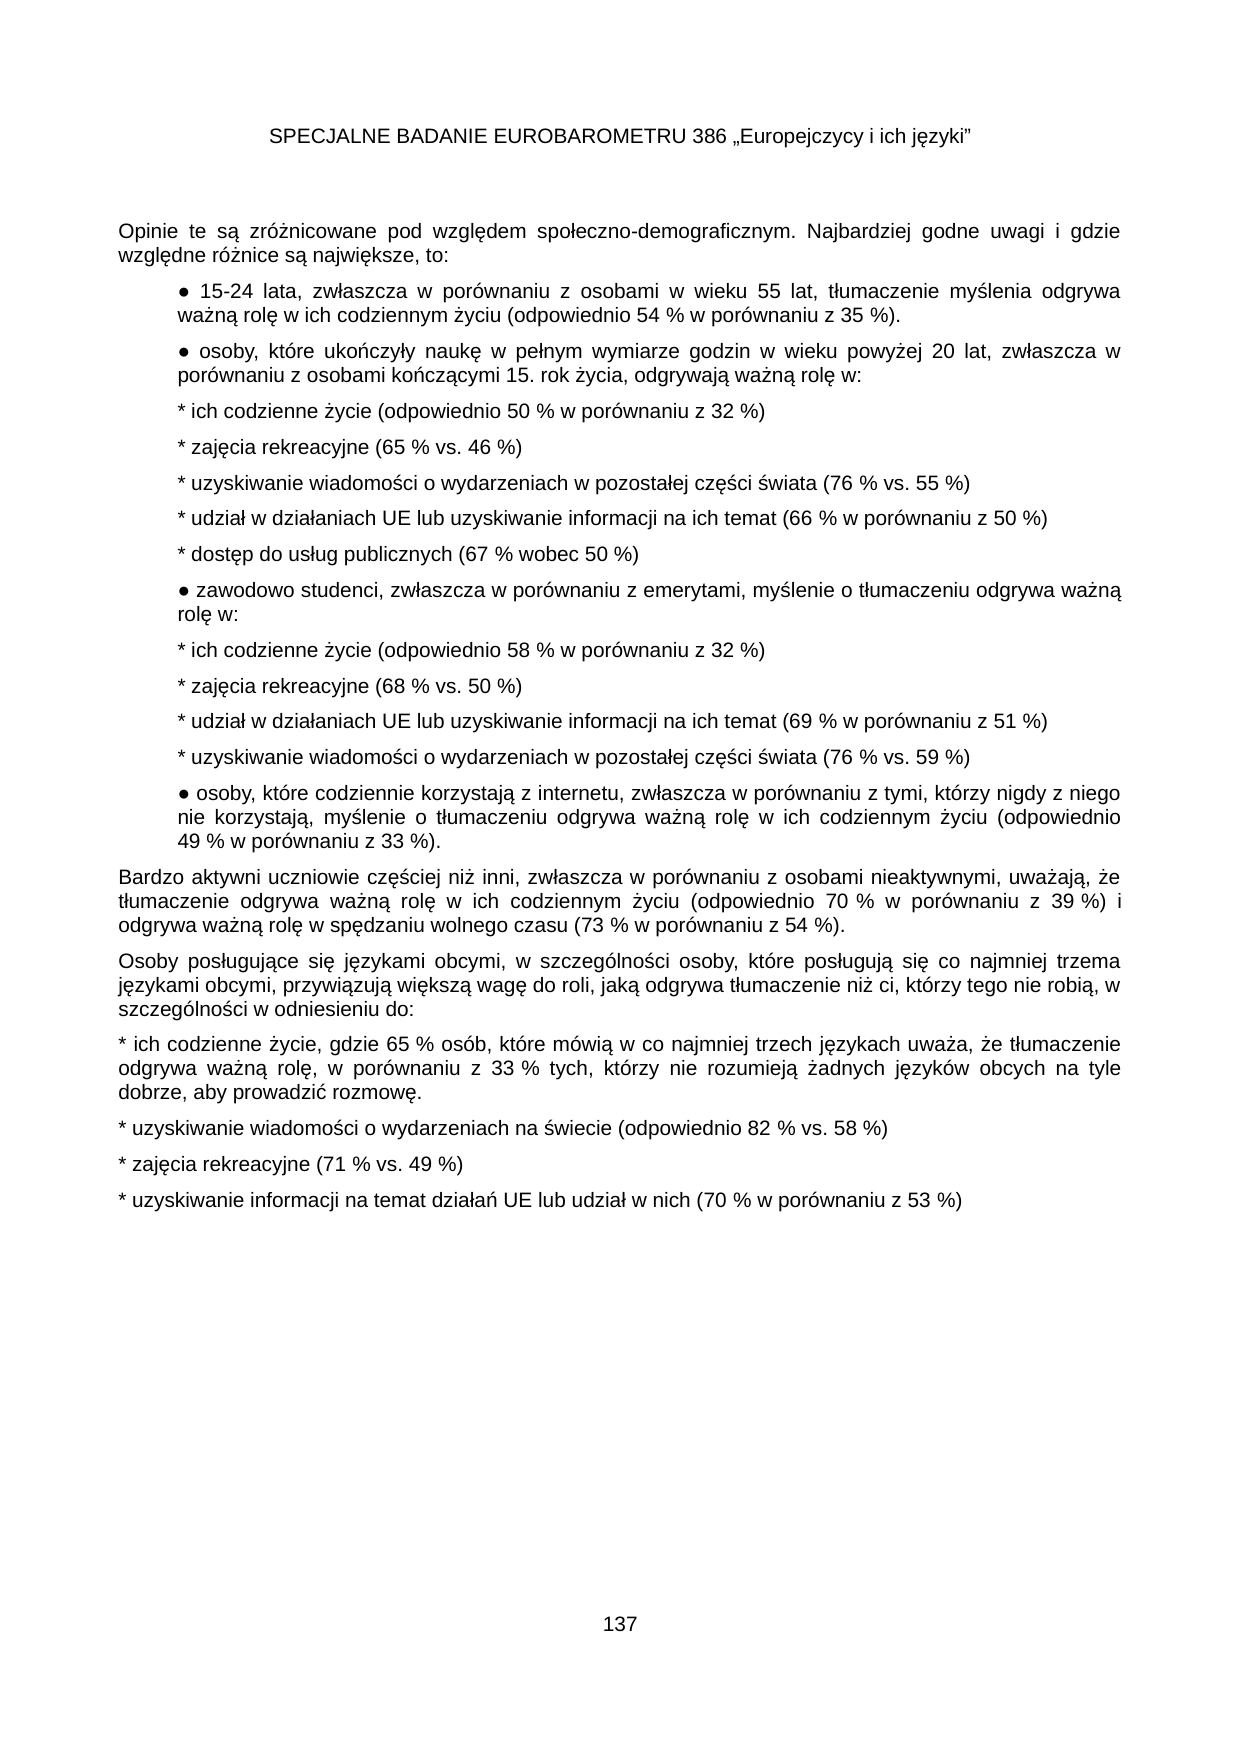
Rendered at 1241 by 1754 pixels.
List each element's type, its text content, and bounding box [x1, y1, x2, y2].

text * zajęcia rekreacyjne (65 % vs. 46 %) [177, 434, 1122, 458]
text ● osoby, które codziennie korzystają z internetu, zwłaszcza w porównaniu z tymi, którzy nigdy z niego nie korzystają, myślenie o tłumaczeniu odgrywa ważną rolę w ich codziennym życiu (odpowiednio 49 % w porównaniu z 33 %). [177, 781, 1122, 853]
text * udział w działaniach UE lub uzyskiwanie informacji na ich temat (66 % w porównaniu z 50 %) [177, 506, 1122, 530]
text Bardzo aktywni uczniowie częściej niż inni, zwłaszcza w porównaniu z osobami nieaktywnymi, uważają, że tłumaczenie odgrywa ważną rolę w ich codziennym życiu (odpowiednio 70 % w porównaniu z 39 %) i odgrywa ważną rolę w spędzaniu wolnego czasu (73 % w porównaniu z 54 %). [118, 865, 1122, 937]
text * ich codzienne życie (odpowiednio 58 % w porównaniu z 32 %) [177, 638, 1122, 662]
text * udział w działaniach UE lub uzyskiwanie informacji na ich temat (69 % w porównaniu z 51 %) [177, 709, 1122, 733]
text ● 15-24 lata, zwłaszcza w porównaniu z osobami w wieku 55 lat, tłumaczenie myślenia odgrywa ważną rolę w ich codziennym życiu (odpowiednio 54 % w porównaniu z 35 %). [177, 279, 1122, 327]
text * uzyskiwanie wiadomości o wydarzeniach w pozostałej części świata (76 % vs. 55 %) [177, 470, 1122, 494]
text ● zawodowo studenci, zwłaszcza w porównaniu z emerytami, myślenie o tłumaczeniu odgrywa ważną rolę w: [177, 578, 1122, 626]
text * ich codzienne życie, gdzie 65 % osób, które mówią w co najmniej trzech językach uważa, że tłumaczenie odgrywa ważną rolę, w porównaniu z 33 % tych, którzy nie rozumieją żadnych języków obcych na tyle dobrze, aby prowadzić rozmowę. [118, 1032, 1122, 1104]
text * uzyskiwanie informacji na temat działań UE lub udział w nich (70 % w porównaniu z 53 %) [118, 1188, 1122, 1212]
text * uzyskiwanie wiadomości o wydarzeniach na świecie (odpowiednio 82 % vs. 58 %) [118, 1116, 1122, 1140]
text * zajęcia rekreacyjne (68 % vs. 50 %) [177, 673, 1122, 697]
text * dostęp do usług publicznych (67 % wobec 50 %) [177, 542, 1122, 566]
text Opinie te są zróżnicowane pod względem społeczno-demograficznym. Najbardziej godne uwagi i gdzie względne różnice są największe, to: [118, 219, 1122, 267]
text Osoby posługujące się językami obcymi, w szczególności osoby, które posługują się co najmniej trzema językami obcymi, przywiązują większą wagę do roli, jaką odgrywa tłumaczenie niż ci, którzy tego nie robią, w szczególności w odniesieniu do: [118, 948, 1122, 1020]
text ● osoby, które ukończyły naukę w pełnym wymiarze godzin w wieku powyżej 20 lat, zwłaszcza w porównaniu z osobami kończącymi 15. rok życia, odgrywają ważną rolę w: [177, 339, 1122, 387]
text * zajęcia rekreacyjne (71 % vs. 49 %) [118, 1152, 1122, 1176]
text * uzyskiwanie wiadomości o wydarzeniach w pozostałej części świata (76 % vs. 59 %) [177, 745, 1122, 769]
text * ich codzienne życie (odpowiednio 50 % w porównaniu z 32 %) [177, 399, 1122, 423]
